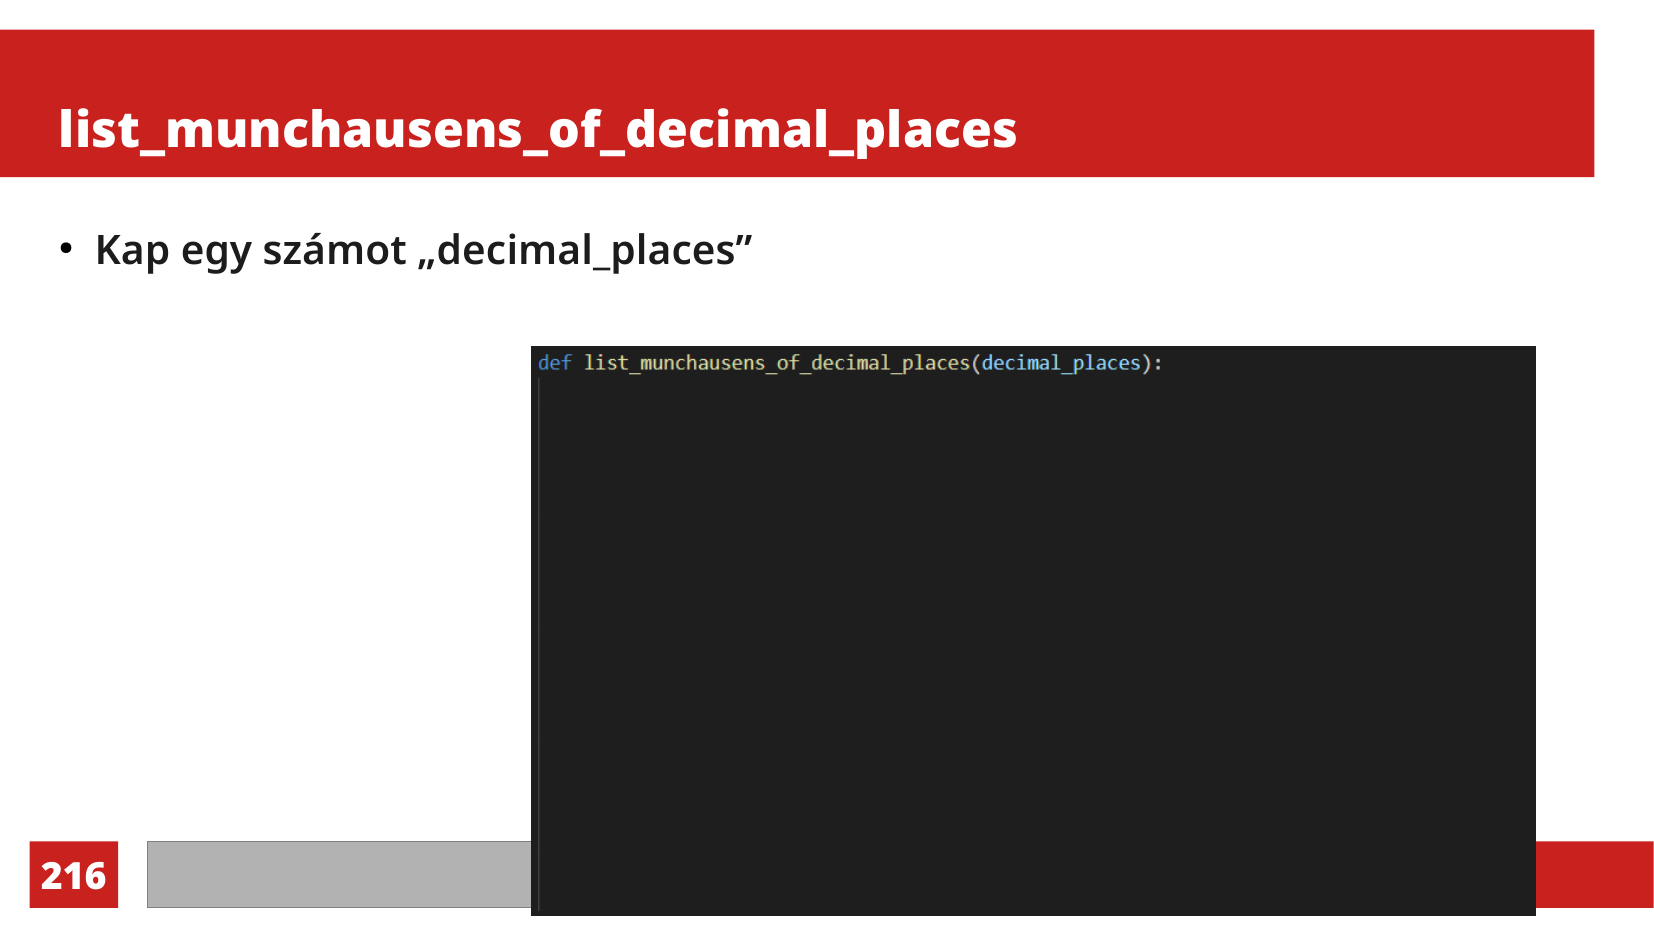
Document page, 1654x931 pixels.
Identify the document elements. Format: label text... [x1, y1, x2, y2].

title list_munchausens_of_decimal_places [59, 44, 1595, 163]
picture [531, 346, 1536, 916]
list Kap egy számot „decimal_places” [59, 221, 1565, 739]
